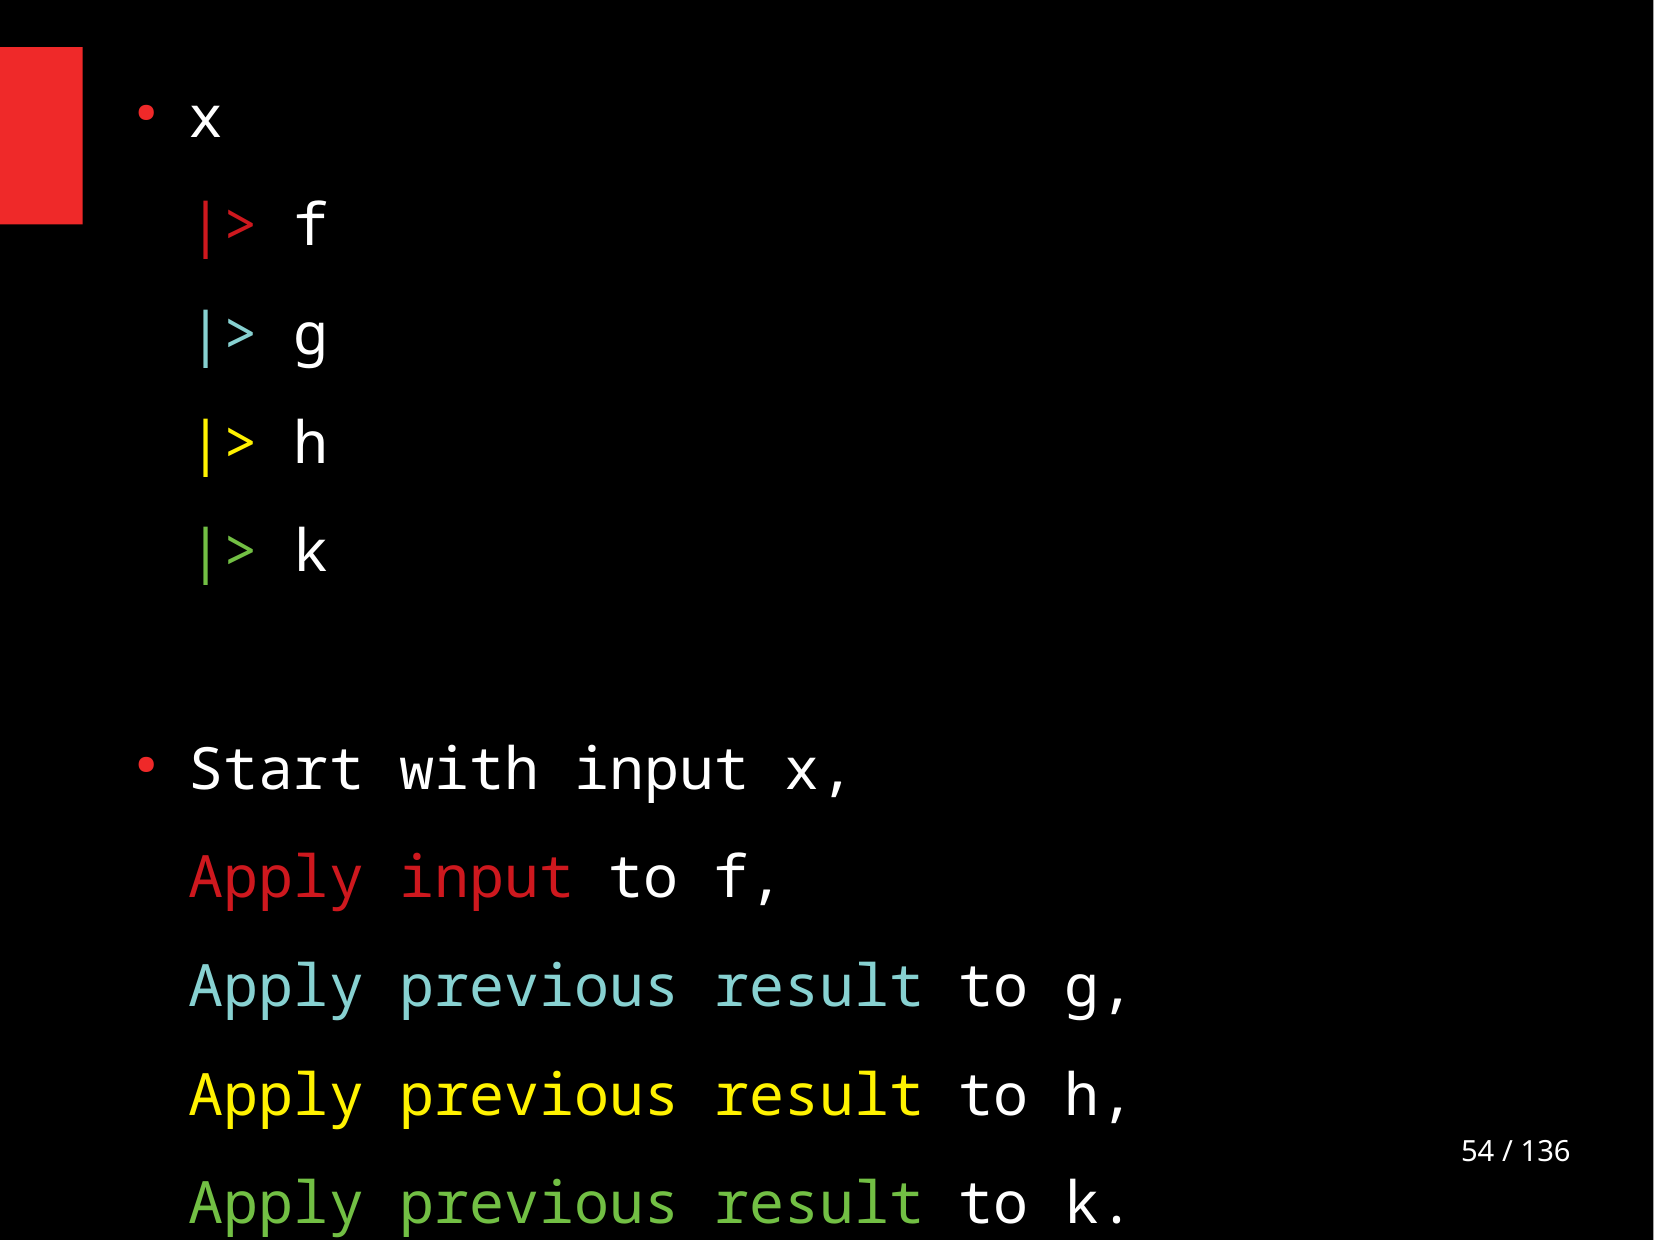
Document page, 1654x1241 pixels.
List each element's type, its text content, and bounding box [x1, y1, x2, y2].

list x |> f |> g |> h |> k Start with input x, Apply input to f, Apply previous result to g, Apply previous result to h, Apply previous result to k. [118, 75, 1536, 1074]
